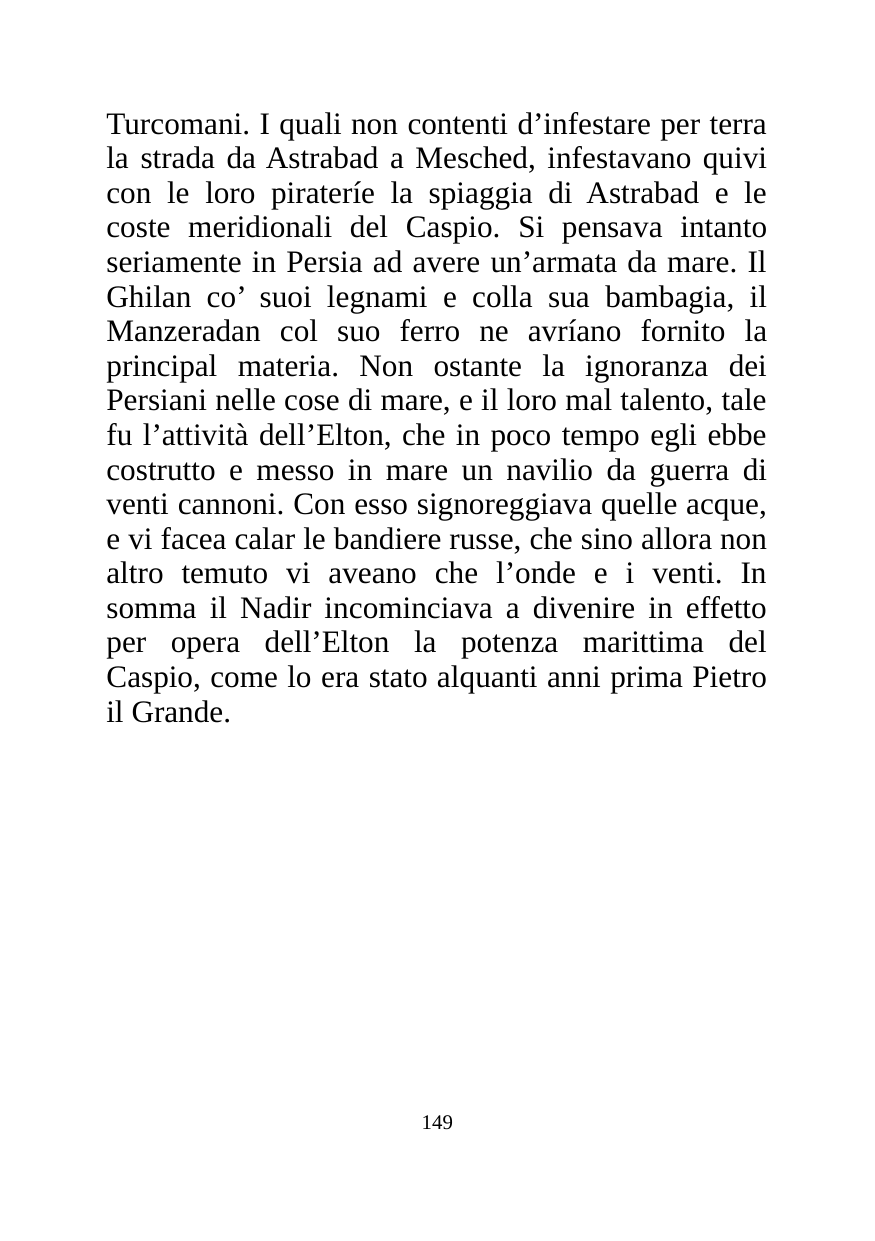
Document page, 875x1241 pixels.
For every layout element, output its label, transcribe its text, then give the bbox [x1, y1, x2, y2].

text Turcomani. I quali non contenti d’infestare per terra la strada da Astrabad a Mesched, infestavano quivi con le loro pirateríe la spiaggia di Astrabad e le coste meridionali del Caspio. Si pensava intanto seriamente in Persia ad avere un’armata da mare. Il Ghilan co’ suoi legnami e colla sua bambagia, il Manzeradan col suo ferro ne avríano fornito la principal materia. Non ostante la ignoranza dei Persiani nelle cose di mare, e il loro mal talento, tale fu l’attività dell’Elton, che in poco tempo egli ebbe costrutto e messo in mare un navilio da guerra di venti cannoni. Con esso signoreggiava quelle acque, e vi facea calar le bandiere russe, che sino allora non altro temuto vi aveano che l’onde e i venti. In somma il Nadir incominciava a divenire in effetto per opera dell’Elton la potenza marittima del Caspio, come lo era stato alquanti anni prima Pietro il Grande. [106, 106, 768, 729]
